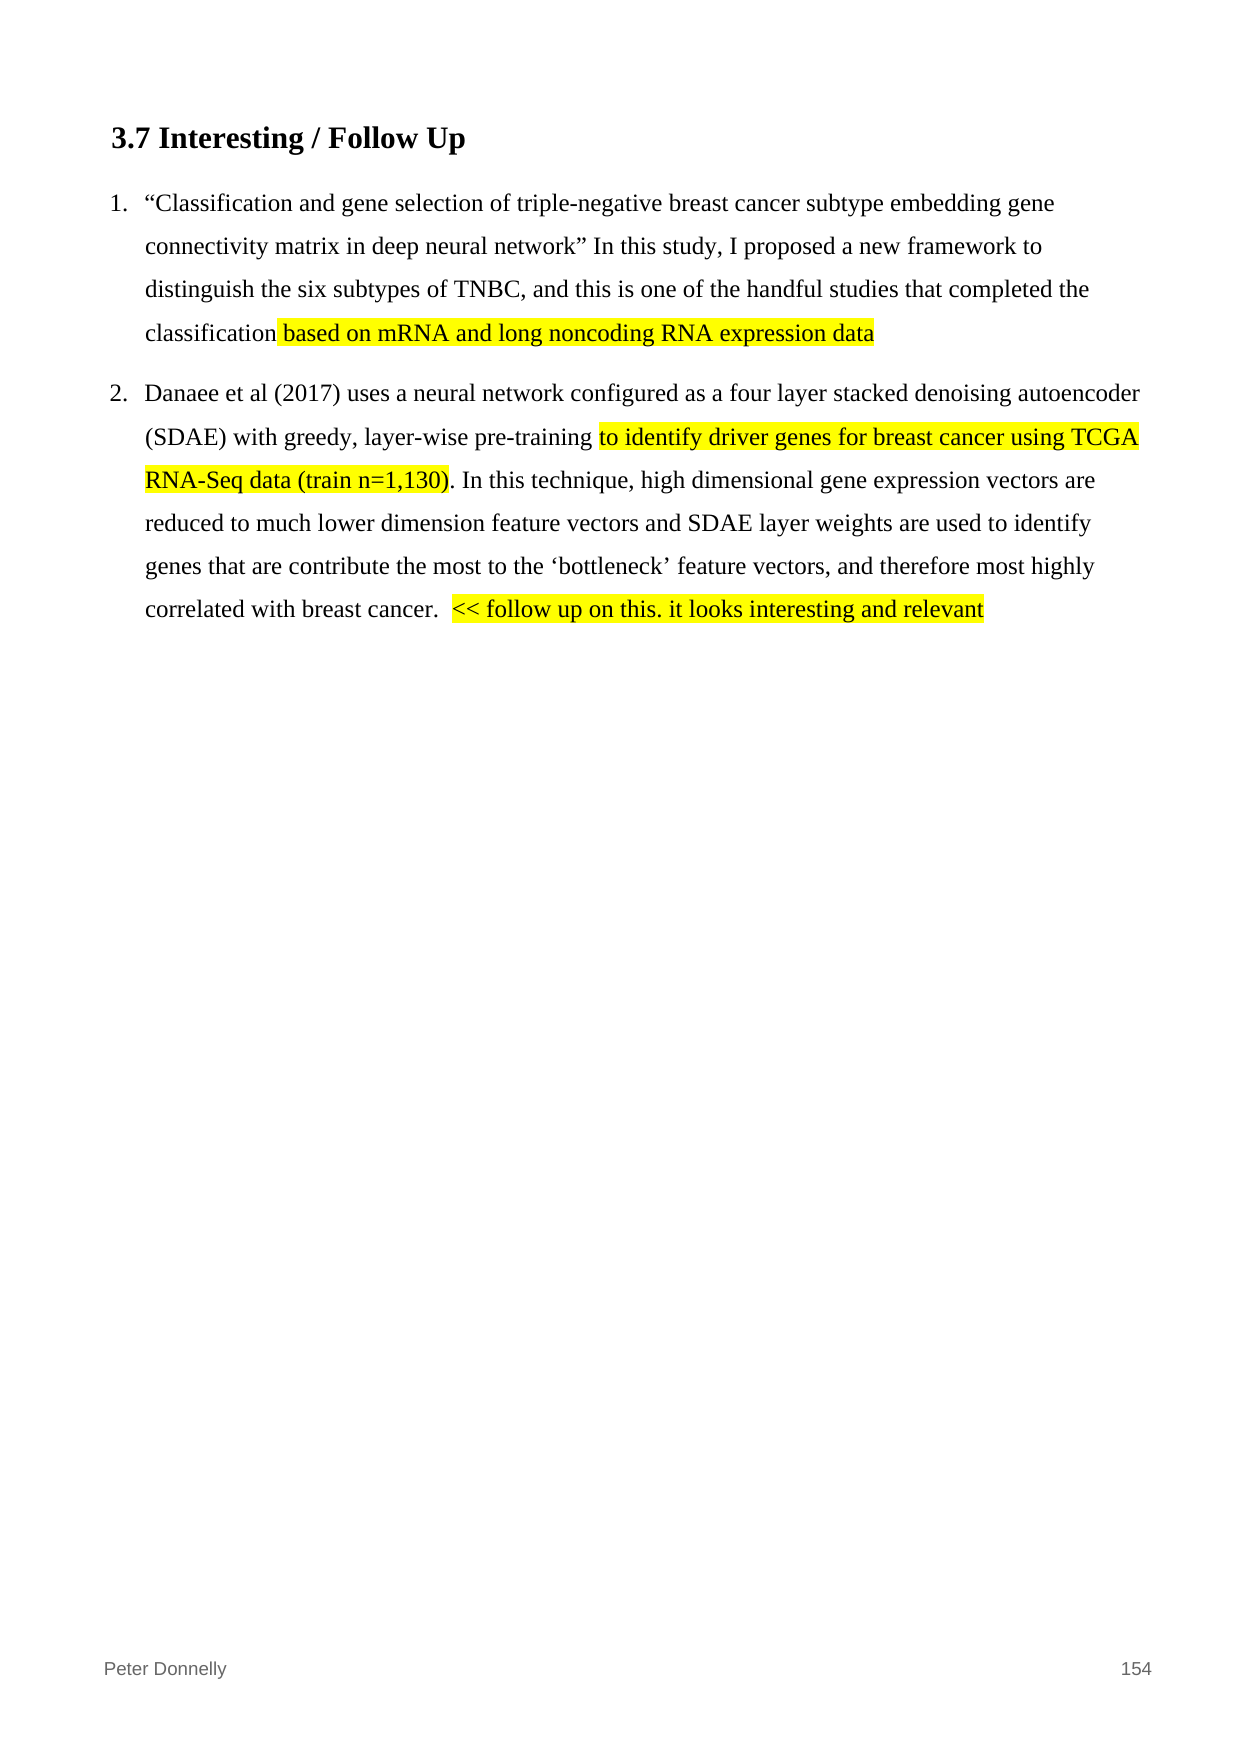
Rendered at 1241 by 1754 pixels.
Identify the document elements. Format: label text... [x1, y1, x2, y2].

list Danaee et al (2017) uses a neural network configured as a four layer stacked denoising autoencoder (SDAE) with greedy, layer-wise pre-training to identify driver genes for breast cancer using TCGA RNA-Seq data (train n=1,130). In this technique, high dimensional gene expression vectors are reduced to much lower dimension feature vectors and SDAE layer weights are used to identify genes that are contribute the most to the ‘bottleneck’ feature vectors, and therefore most highly correlated with breast cancer. << follow up on this. it looks interesting and relevant [109, 378, 1146, 623]
list “Classification and gene selection of triple-negative breast cancer subtype embedding gene connectivity matrix in deep neural network” In this study, I proposed a new framework to distinguish the six subtypes of TNBC, and this is one of the handful studies that completed the classification based on mRNA and long noncoding RNA expression data [109, 188, 1146, 346]
subtitle Interesting / Follow Up [103, 120, 1146, 156]
